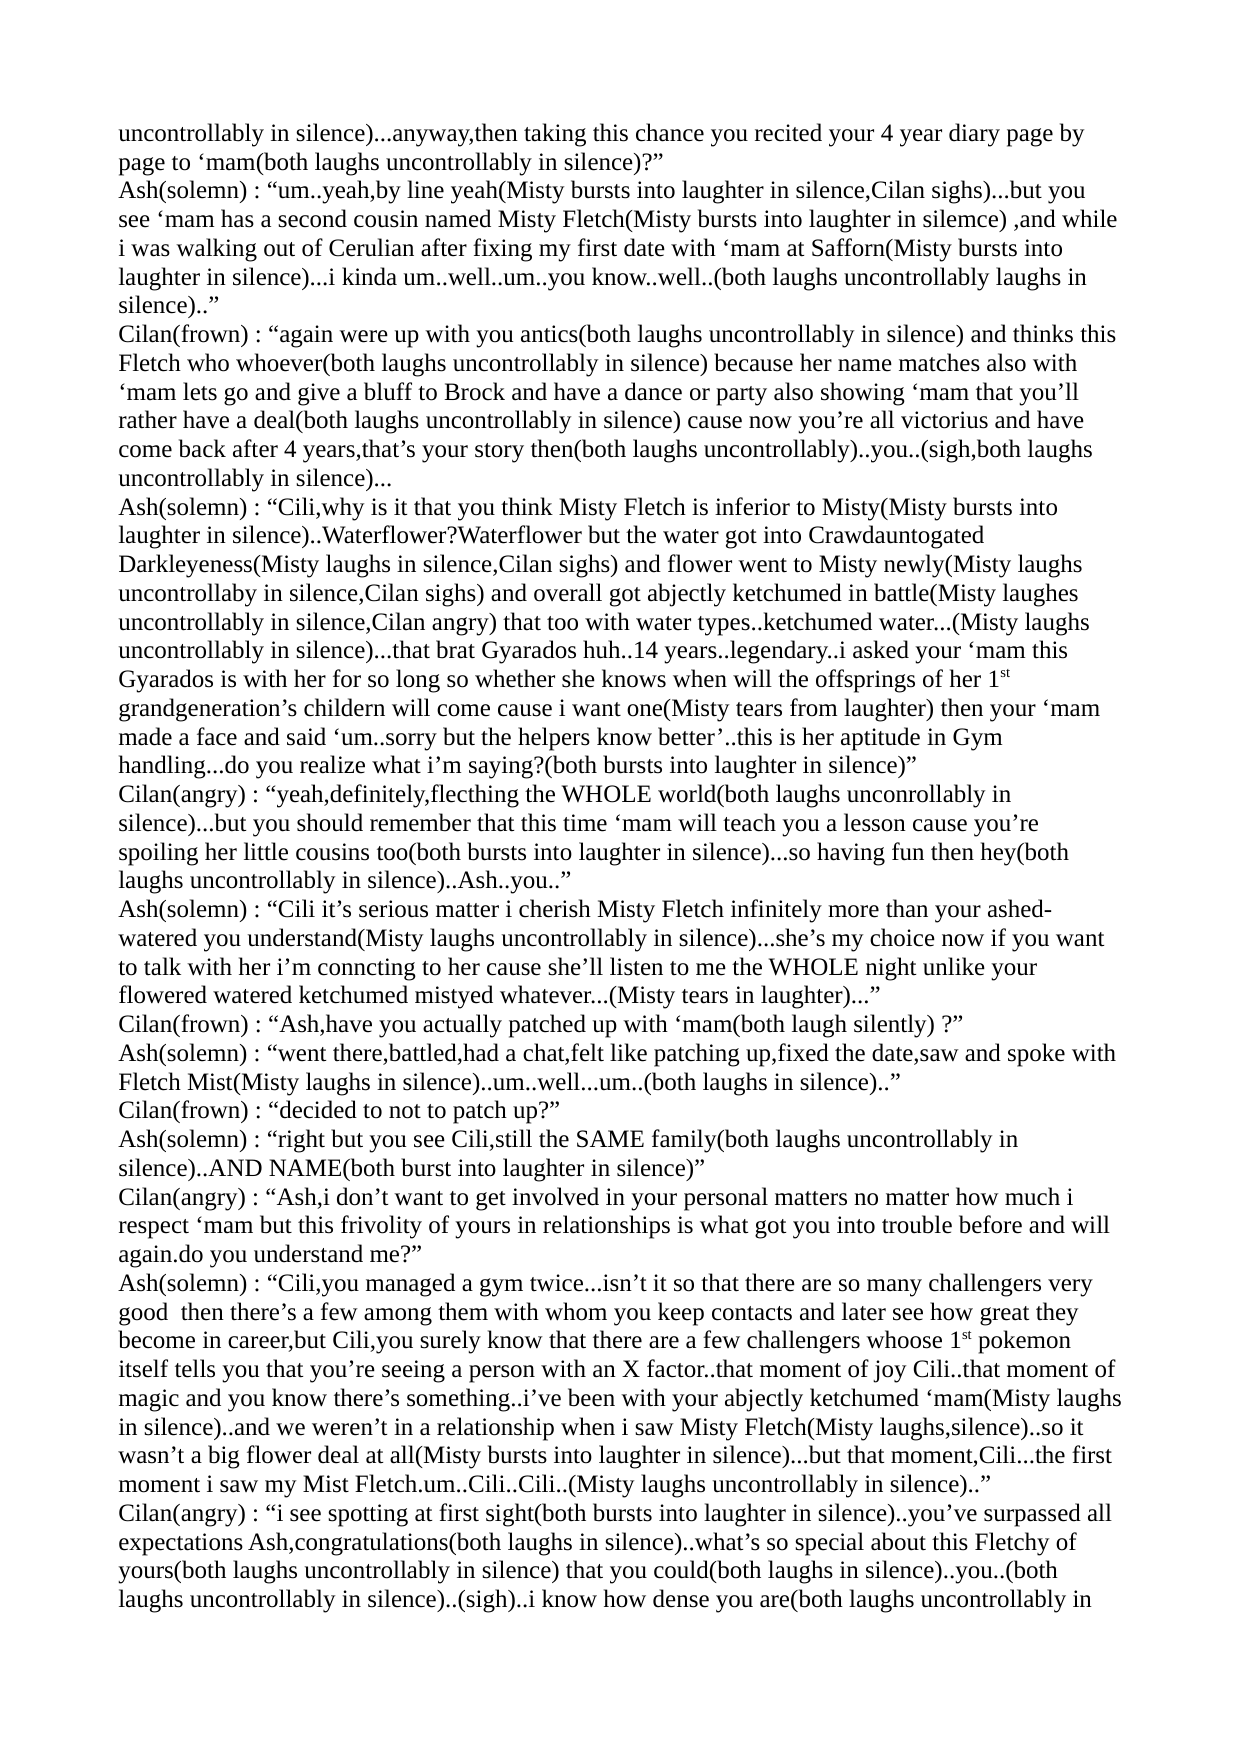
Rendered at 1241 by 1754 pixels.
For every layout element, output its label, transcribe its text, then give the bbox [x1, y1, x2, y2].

text Cilan(angry) : “Ash,i don’t want to get involved in your personal matters no matter how much i respect ‘mam but this frivolity of yours in relationships is what got you into trouble before and will again.do you understand me?” [118, 1182, 1122, 1268]
text Ash(solemn) : “Cili it’s serious matter i cherish Misty Fletch infinitely more than your ashed-watered you understand(Misty laughs uncontrollably in silence)...she’s my choice now if you want to talk with her i’m conncting to her cause she’ll listen to me the WHOLE night unlike your flowered watered ketchumed mistyed whatever...(Misty tears in laughter)...” [118, 894, 1122, 1009]
text Ash(solemn) : “went there,battled,had a chat,felt like patching up,fixed the date,saw and spoke with Fletch Mist(Misty laughs in silence)..um..well...um..(both laughs in silence)..” [118, 1038, 1122, 1096]
text Cilan(frown) : “decided to not to patch up?” [118, 1096, 1122, 1124]
text Cilan(frown) : “again were up with you antics(both laughs uncontrollably in silence) and thinks this Fletch who whoever(both laughs uncontrollably in silence) because her name matches also with ‘mam lets go and give a bluff to Brock and have a dance or party also showing ‘mam that you’ll rather have a deal(both laughs uncontrollably in silence) cause now you’re all victorius and have come back after 4 years,that’s your story then(both laughs uncontrollably)..you..(sigh,both laughs uncontrollably in silence)... [118, 319, 1122, 492]
text Ash(solemn) : “um..yeah,by line yeah(Misty bursts into laughter in silence,Cilan sighs)...but you see ‘mam has a second cousin named Misty Fletch(Misty bursts into laughter in silemce) ,and while i was walking out of Cerulian after fixing my first date with ‘mam at Safforn(Misty bursts into laughter in silence)...i kinda um..well..um..you know..well..(both laughs uncontrollably laughs in silence)..” [118, 176, 1122, 319]
text uncontrollably in silence)...anyway,then taking this chance you recited your 4 year diary page by page to ‘mam(both laughs uncontrollably in silence)?” [118, 118, 1122, 176]
text Cilan(angry) : “i see spotting at first sight(both bursts into laughter in silence)..you’ve surpassed all expectations Ash,congratulations(both laughs in silence)..what’s so special about this Fletchy of yours(both laughs uncontrollably in silence) that you could(both laughs in silence)..you..(both laughs uncontrollably in silence)..(sigh)..i know how dense you are(both laughs uncontrollably in [118, 1498, 1122, 1613]
text Ash(solemn) : “Cili,why is it that you think Misty Fletch is inferior to Misty(Misty bursts into laughter in silence)..Waterflower?Waterflower but the water got into Crawdauntogated Darkleyeness(Misty laughs in silence,Cilan sighs) and flower went to Misty newly(Misty laughs uncontrollaby in silence,Cilan sighs) and overall got abjectly ketchumed in battle(Misty laughes uncontrollably in silence,Cilan angry) that too with water types..ketchumed water...(Misty laughs uncontrollably in silence)...that brat Gyarados huh..14 years..legendary..i asked your ‘mam this Gyarados is with her for so long so whether she knows when will the offsprings of her 1st grandgeneration’s childern will come cause i want one(Misty tears from laughter) then your ‘mam made a face and said ‘um..sorry but the helpers know better’..this is her aptitude in Gym handling...do you realize what i’m saying?(both bursts into laughter in silence)” [118, 492, 1122, 779]
text Ash(solemn) : “Cili,you managed a gym twice...isn’t it so that there are so many challengers very good then there’s a few among them with whom you keep contacts and later see how great they become in career,but Cili,you surely know that there are a few challengers whoose 1st pokemon itself tells you that you’re seeing a person with an X factor..that moment of joy Cili..that moment of magic and you know there’s something..i’ve been with your abjectly ketchumed ‘mam(Misty laughs in silence)..and we weren’t in a relationship when i saw Misty Fletch(Misty laughs,silence)..so it wasn’t a big flower deal at all(Misty bursts into laughter in silence)...but that moment,Cili...the first moment i saw my Mist Fletch.um..Cili..Cili..(Misty laughs uncontrollably in silence)..” [118, 1268, 1122, 1498]
text Ash(solemn) : “right but you see Cili,still the SAME family(both laughs uncontrollably in silence)..AND NAME(both burst into laughter in silence)” [118, 1124, 1122, 1182]
text Cilan(frown) : “Ash,have you actually patched up with ‘mam(both laugh silently) ?” [118, 1009, 1122, 1038]
text Cilan(angry) : “yeah,definitely,flecthing the WHOLE world(both laughs unconrollably in silence)...but you should remember that this time ‘mam will teach you a lesson cause you’re spoiling her little cousins too(both bursts into laughter in silence)...so having fun then hey(both laughs uncontrollably in silence)..Ash..you..” [118, 779, 1122, 894]
